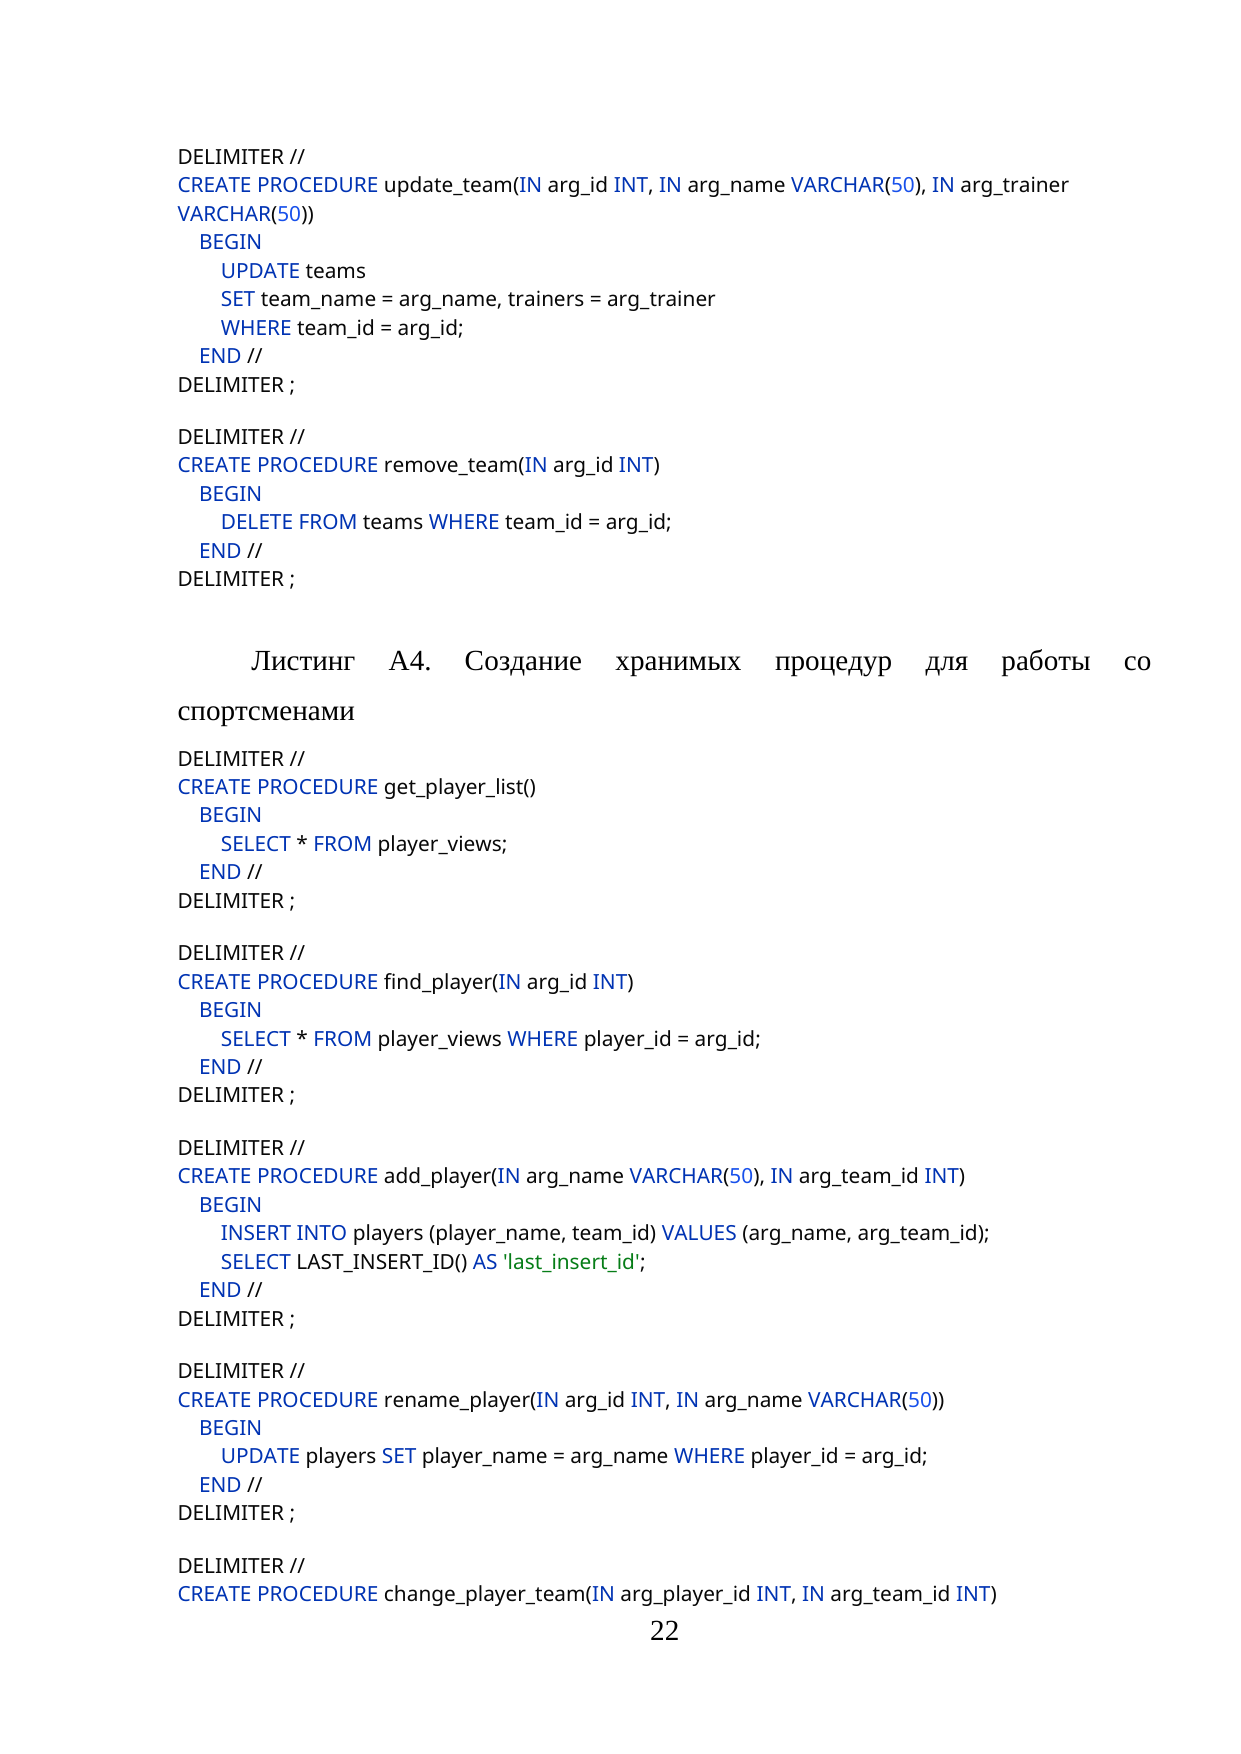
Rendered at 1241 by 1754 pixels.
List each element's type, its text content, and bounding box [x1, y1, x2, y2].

list Листинг A4. Создание хранимых процедур для работы со спортсменами [177, 643, 1152, 727]
text DELIMITER // CREATE PROCEDURE update_team(IN arg_id INT, IN arg_name VARCHAR(50), IN arg_trainer VARCHAR(50)) BEGIN UPDATE teams SET team_name = arg_name, trainers = arg_trainer WHERE team_id = arg_id; END // DELIMITER ; DELIMITER // CREATE PROCEDURE remove_team(IN arg_id INT) BEGIN DELETE FROM teams WHERE team_id = arg_id; END // DELIMITER ; [177, 118, 1152, 593]
text DELIMITER // CREATE PROCEDURE get_player_list() BEGIN SELECT * FROM player_views; END // DELIMITER ; DELIMITER // CREATE PROCEDURE find_player(IN arg_id INT) BEGIN SELECT * FROM player_views WHERE player_id = arg_id; END // DELIMITER ; DELIMITER // CREATE PROCEDURE add_player(IN arg_name VARCHAR(50), IN arg_team_id INT) BEGIN INSERT INTO players (player_name, team_id) VALUES (arg_name, arg_team_id); SELECT LAST_INSERT_ID() AS 'last_insert_id'; END // DELIMITER ; DELIMITER // CREATE PROCEDURE rename_player(IN arg_id INT, IN arg_name VARCHAR(50)) BEGIN UPDATE players SET player_name = arg_name WHERE player_id = arg_id; END // DELIMITER ; DELIMITER // CREATE PROCEDURE change_player_team(IN arg_player_id INT, IN arg_team_id INT) [177, 744, 1152, 1608]
